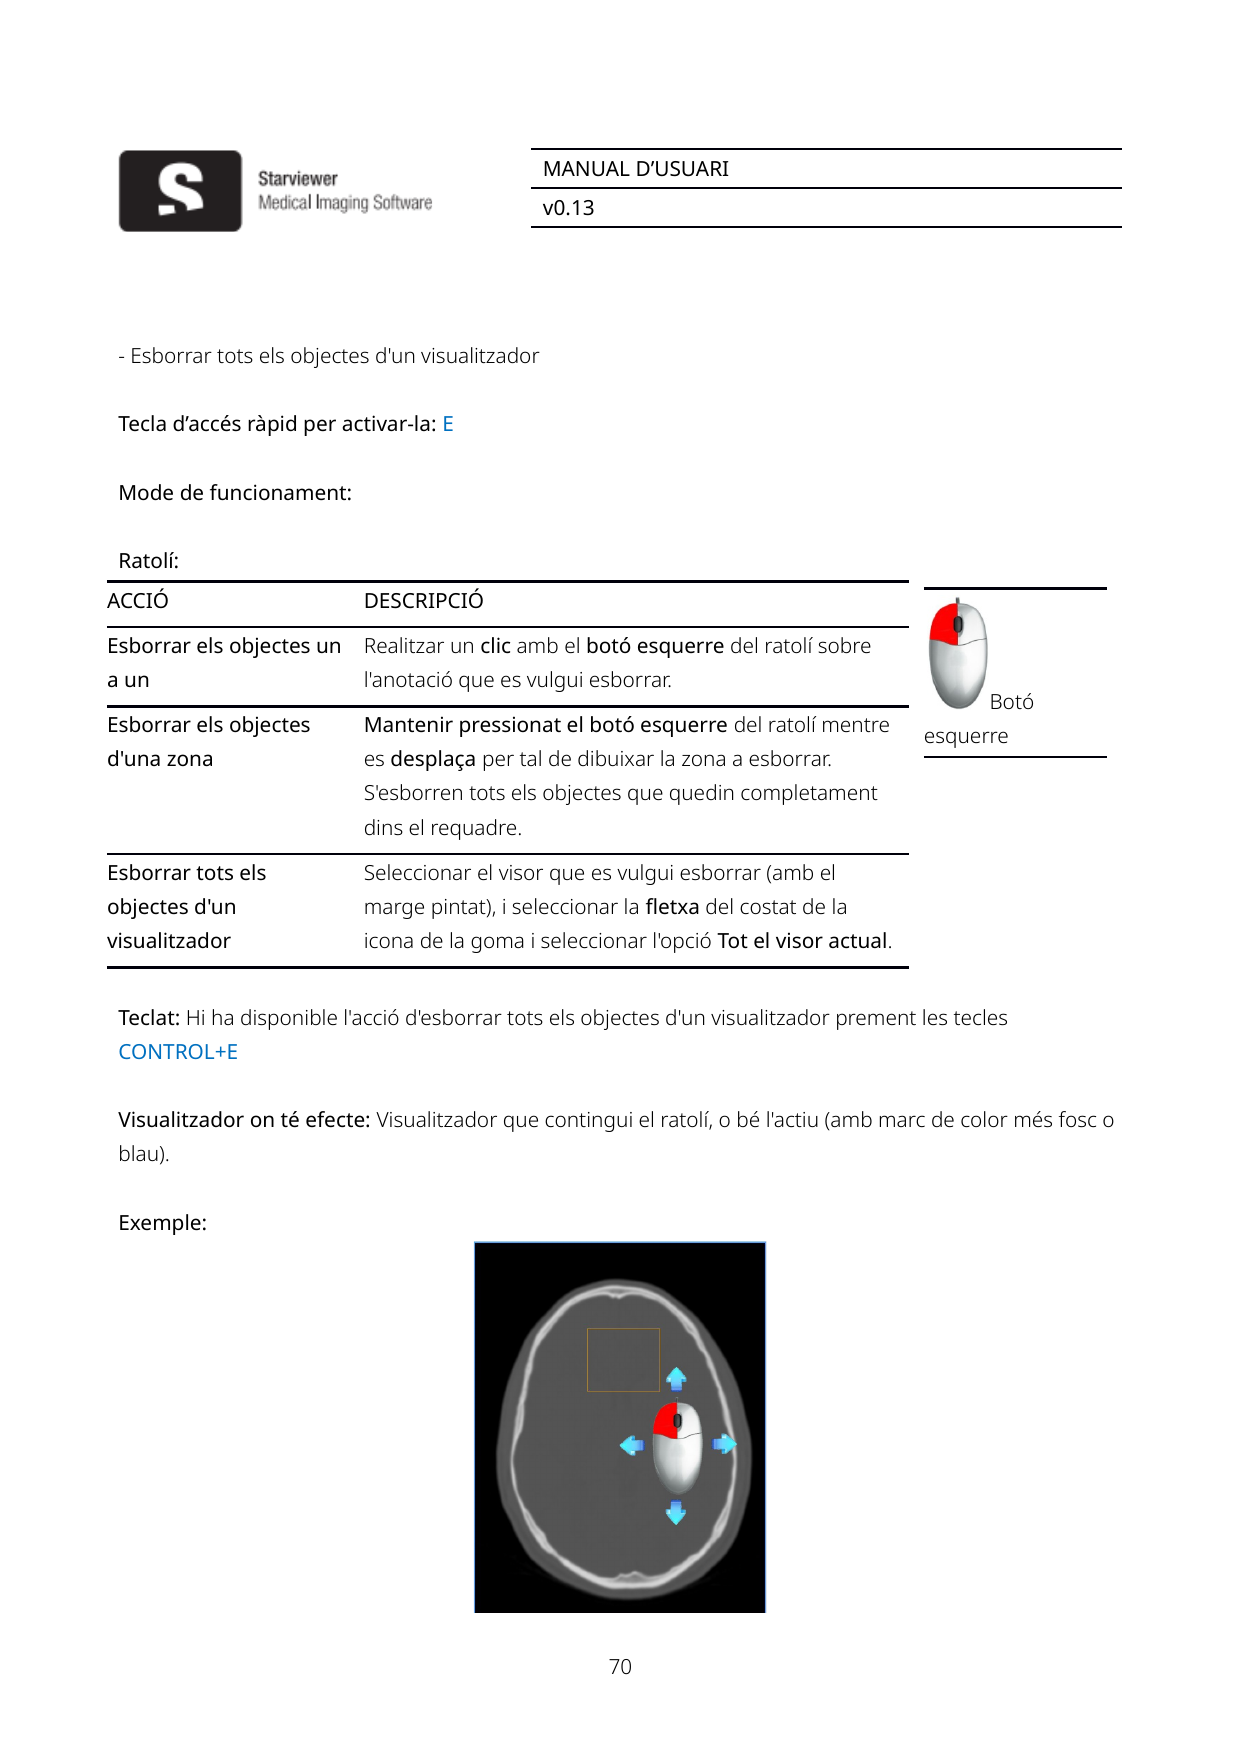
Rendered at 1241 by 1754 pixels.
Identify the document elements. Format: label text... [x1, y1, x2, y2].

text - Esborrar tots els objectes d'un visualitzador [118, 341, 1122, 370]
table_header acció [107, 583, 363, 626]
text Mode de funcionament: [118, 478, 1122, 506]
table_cell Mantenir pressionat el botó esquerre del ratolí mentre es desplaça per tal de dibuixar la zona a esborrar. S'esborren tots els objectes que quedin completament dins el requadre. [364, 708, 909, 853]
table_cell Esborrar els objectes d'una zona [107, 708, 363, 853]
table_cell Esborrar els objectes un a un [107, 628, 363, 705]
table_header Botó esquerre [924, 590, 1107, 756]
picture [473, 1241, 767, 1613]
text Exemple: [118, 1208, 1122, 1236]
picture [926, 595, 990, 710]
text Ratolí: [118, 546, 1122, 574]
text Visualitzador on té efecte: Visualitzador que contingui el ratolí, o bé l'actiu (amb marc de color més fosc o blau). [118, 1106, 1122, 1168]
text Teclat: Hi ha disponible l'acció d'esborrar tots els objectes d'un visualitzador prement les tecles CONTROL+E [118, 1003, 1122, 1066]
table_header descripció [364, 583, 909, 626]
table_cell Realitzar un clic amb el botó esquerre del ratolí sobre l'anotació que es vulgui esborrar. [364, 628, 909, 705]
text Tecla d’accés ràpid per activar-la: E [118, 409, 1122, 438]
table_cell Esborrar tots els objectes d'un visualitzador [107, 855, 363, 966]
table_cell Seleccionar el visor que es vulgui esborrar (amb el marge pintat), i seleccionar la fletxa del costat de la icona de la goma i seleccionar l'opció Tot el visor actual. [364, 855, 909, 966]
